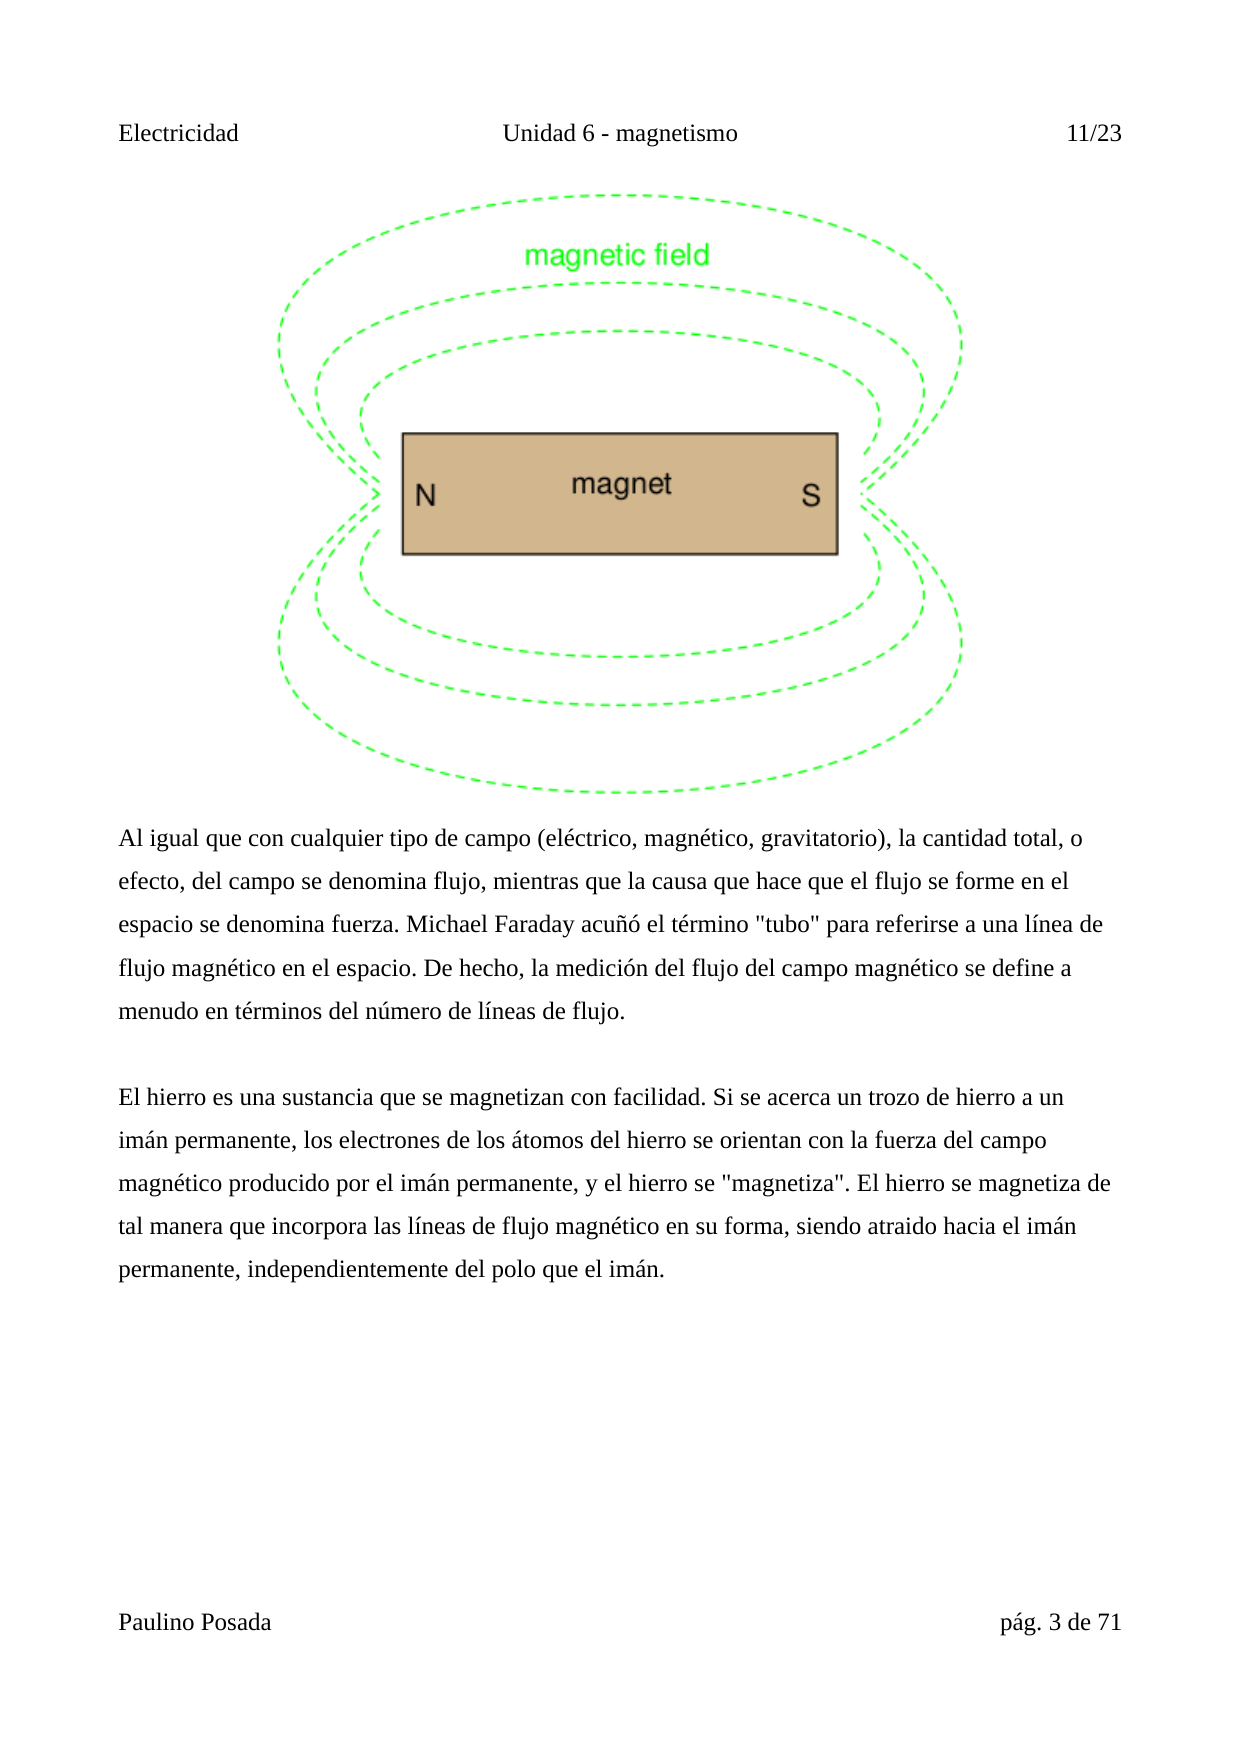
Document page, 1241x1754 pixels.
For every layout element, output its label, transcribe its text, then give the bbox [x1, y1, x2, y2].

text Al igual que con cualquier tipo de campo (eléctrico, magnético, gravitatorio), la cantidad total, o efecto, del campo se denomina flujo, mientras que la causa que hace que el flujo se forme en el espacio se denomina fuerza. Michael Faraday acuñó el término "tubo" para referirse a una línea de flujo magnético en el espacio. De hecho, la medición del flujo del campo magnético se define a menudo en términos del número de líneas de flujo. [118, 823, 1122, 1024]
text El hierro es una sustancia que se magnetizan con facilidad. Si se acerca un trozo de hierro a un [118, 1082, 1122, 1111]
picture [257, 176, 983, 805]
text imán permanente, los electrones de los átomos del hierro se orientan con la fuerza del campo magnético producido por el imán permanente, y el hierro se "magnetiza". El hierro se magnetiza de tal manera que incorpora las líneas de flujo magnético en su forma, siendo atraido hacia el imán permanente, independientemente del polo que el imán. [118, 1125, 1122, 1283]
